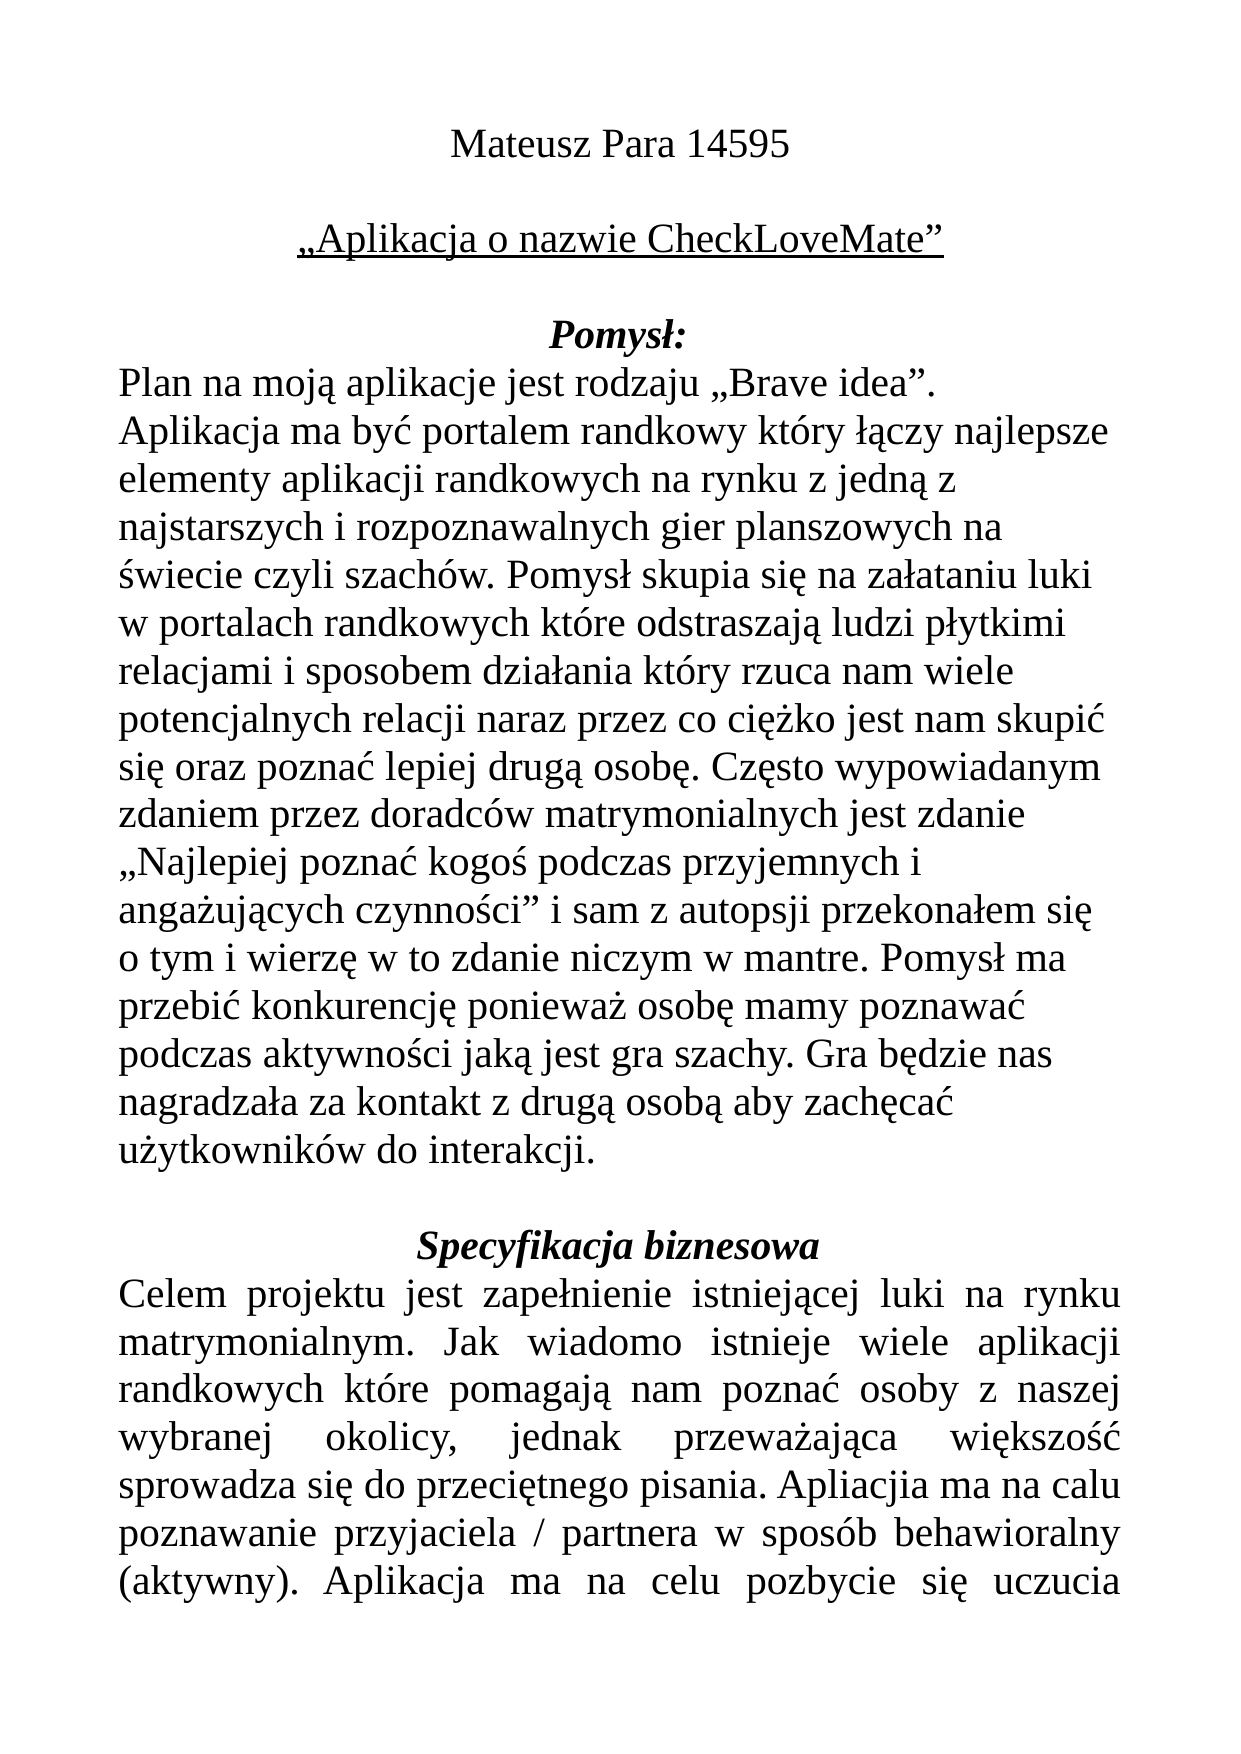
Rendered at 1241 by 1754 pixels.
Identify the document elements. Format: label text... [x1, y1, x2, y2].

text Plan na moją aplikacje jest rodzaju „Brave idea”. [118, 358, 1122, 406]
text Aplikacja ma być portalem randkowy który łączy najlepsze elementy aplikacji randkowych na rynku z jedną z najstarszych i rozpoznawalnych gier planszowych na świecie czyli szachów. Pomysł skupia się na załataniu luki w portalach randkowych które odstraszają ludzi płytkimi relacjami i sposobem działania który rzuca nam wiele potencjalnych relacji naraz przez co ciężko jest nam skupić się oraz poznać lepiej drugą osobę. Często wypowiadanym zdaniem przez doradców matrymonialnych jest zdanie „Najlepiej poznać kogoś podczas przyjemnych i angażujących czynności” i sam z autopsji przekonałem się o tym i wierzę w to zdanie niczym w mantre. Pomysł ma przebić konkurencję ponieważ osobę mamy poznawać podczas aktywności jaką jest gra szachy. Gra będzie nas nagradzała za kontakt z drugą osobą aby zachęcać użytkowników do interakcji. [118, 406, 1122, 1172]
text „Aplikacja o nazwie CheckLoveMate” [118, 214, 1122, 262]
text Mateusz Para 14595 [118, 118, 1122, 166]
text Specyfikacja biznesowa [118, 1220, 1122, 1268]
text Pomysł: [118, 310, 1122, 358]
text Celem projektu jest zapełnienie istniejącej luki na rynku matrymonialnym. Jak wiadomo istnieje wiele aplikacji randkowych które pomagają nam poznać osoby z naszej wybranej okolicy, jednak przeważająca większość sprowadza się do przeciętnego pisania. Apliacjia ma na calu poznawanie przyjaciela / partnera w sposób behawioralny (aktywny). Aplikacja ma na celu pozbycie się uczucia [118, 1268, 1122, 1603]
